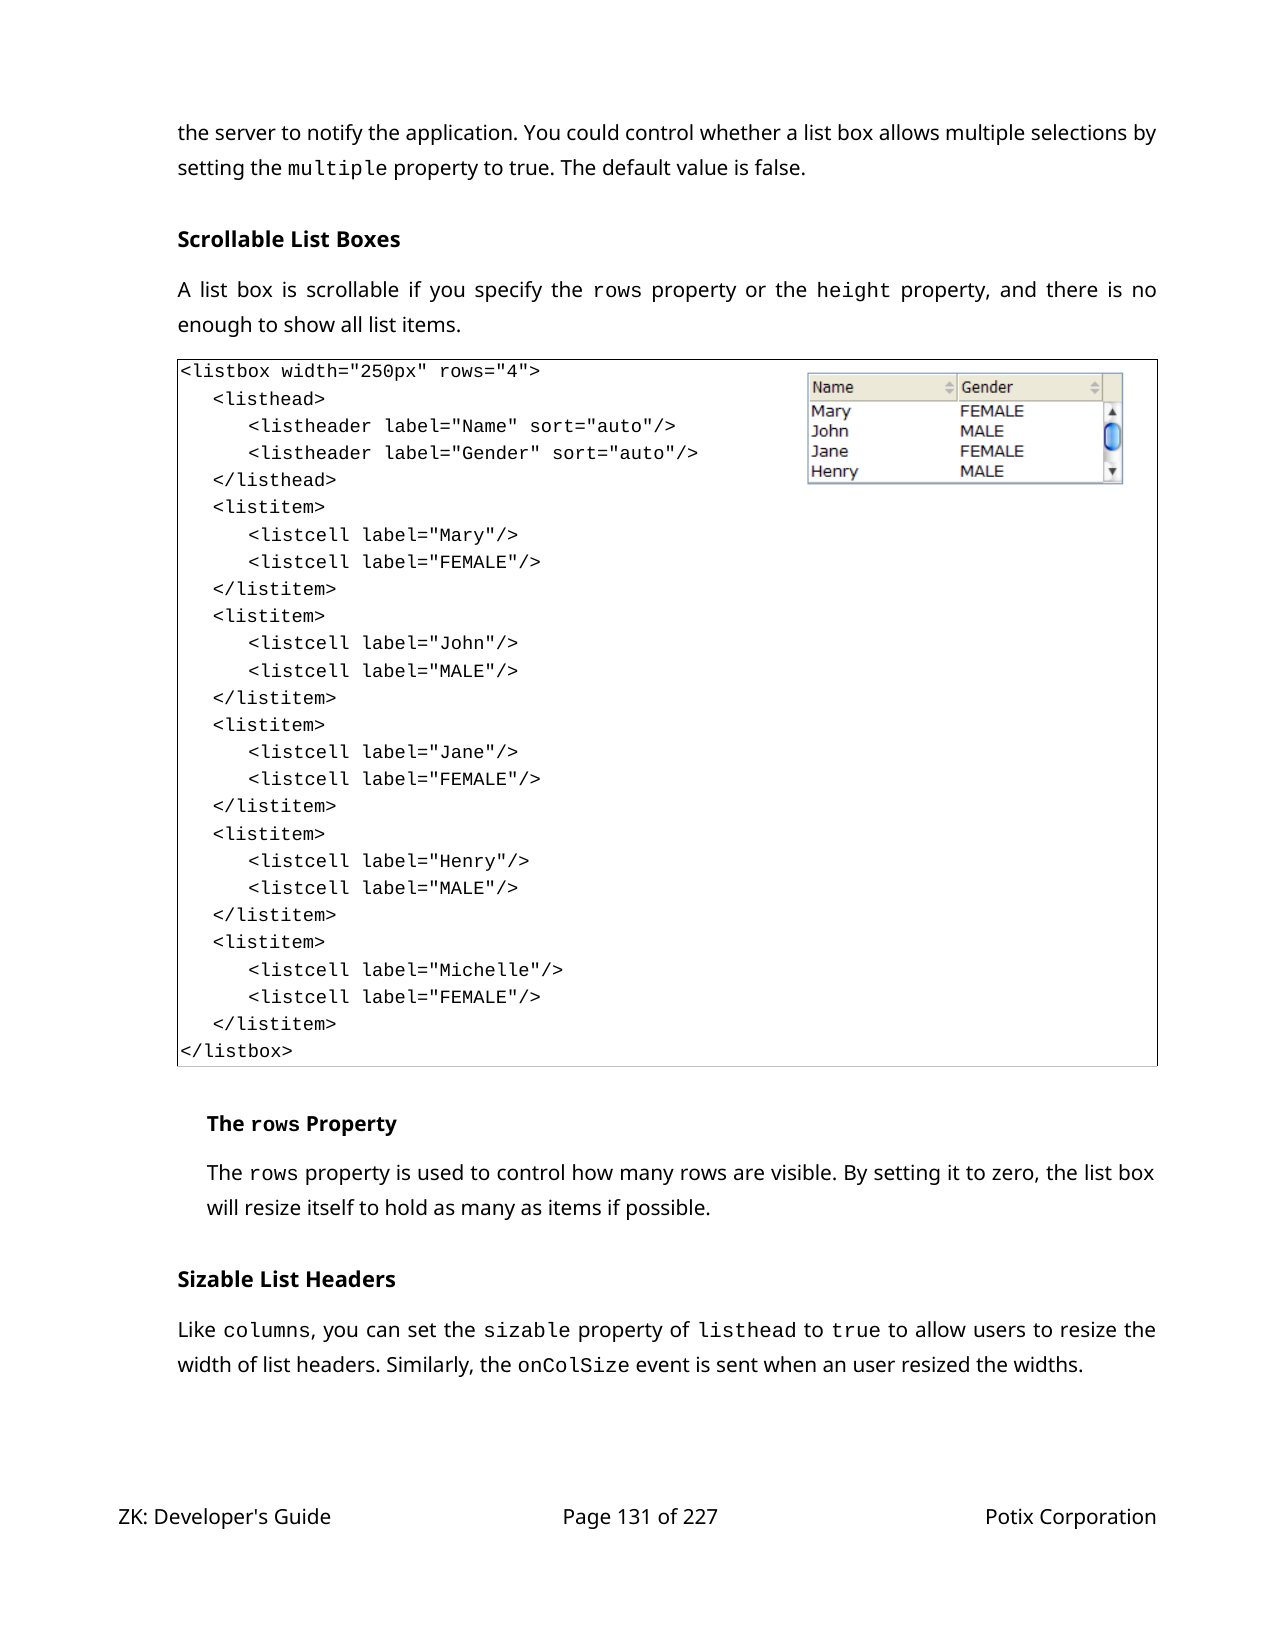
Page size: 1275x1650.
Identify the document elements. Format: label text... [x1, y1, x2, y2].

text <listcell label="John"/> [178, 631, 1157, 656]
text </listitem> [178, 794, 1157, 819]
text <listheader label="Name" sort="auto"/> [178, 414, 805, 438]
picture [805, 369, 1127, 487]
text </listitem> [178, 1012, 1157, 1036]
text <listitem> [178, 495, 1157, 519]
text The rows property is used to control how many rows are visible. By setting it to zero, the list box will resize itself to hold as many as items if possible. [207, 1158, 1157, 1222]
text <listitem> [178, 822, 1157, 846]
text A list box is scrollable if you specify the rows property or the height property, and there is no enough to show all list items. [177, 275, 1157, 339]
subtitle The rows Property [207, 1109, 1157, 1137]
text <listitem> [178, 604, 1157, 628]
text [1127, 387, 1157, 411]
text </listhead> [178, 468, 1157, 492]
text <listcell label="FEMALE"/> [178, 550, 1157, 574]
text <listcell label="FEMALE"/> [178, 985, 1157, 1009]
text <listhead> [178, 387, 805, 411]
text </listitem> [178, 686, 1157, 710]
subtitle Scrollable List Boxes [177, 224, 1157, 254]
text <listcell label="MALE"/> [178, 658, 1157, 683]
text </listitem> [178, 577, 1157, 601]
text </listbox> [178, 1039, 1157, 1066]
text <listcell label="Michelle"/> [178, 957, 1157, 982]
text <listcell label="Henry"/> [178, 849, 1157, 873]
text Like columns, you can set the sizable property of listhead to true to allow users to resize the width of list headers. Similarly, the onColSize event is sent when an user resized the widths. [177, 1315, 1157, 1379]
text <listcell label="Jane"/> [178, 740, 1157, 764]
text the server to notify the application. You could control whether a list box allows multiple selections by setting the multiple property to true. The default value is false. [177, 118, 1157, 182]
text <listcell label="MALE"/> [178, 876, 1157, 900]
text <listcell label="FEMALE"/> [178, 767, 1157, 791]
text </listitem> [178, 903, 1157, 927]
text <listheader label="Gender" sort="auto"/> [178, 441, 805, 465]
subtitle Sizable List Headers [177, 1264, 1157, 1294]
text <listitem> [178, 930, 1157, 954]
text <listitem> [178, 713, 1157, 737]
text <listcell label="Mary"/> [178, 522, 1157, 547]
text <listbox width="250px" rows="4"> [178, 360, 1157, 384]
